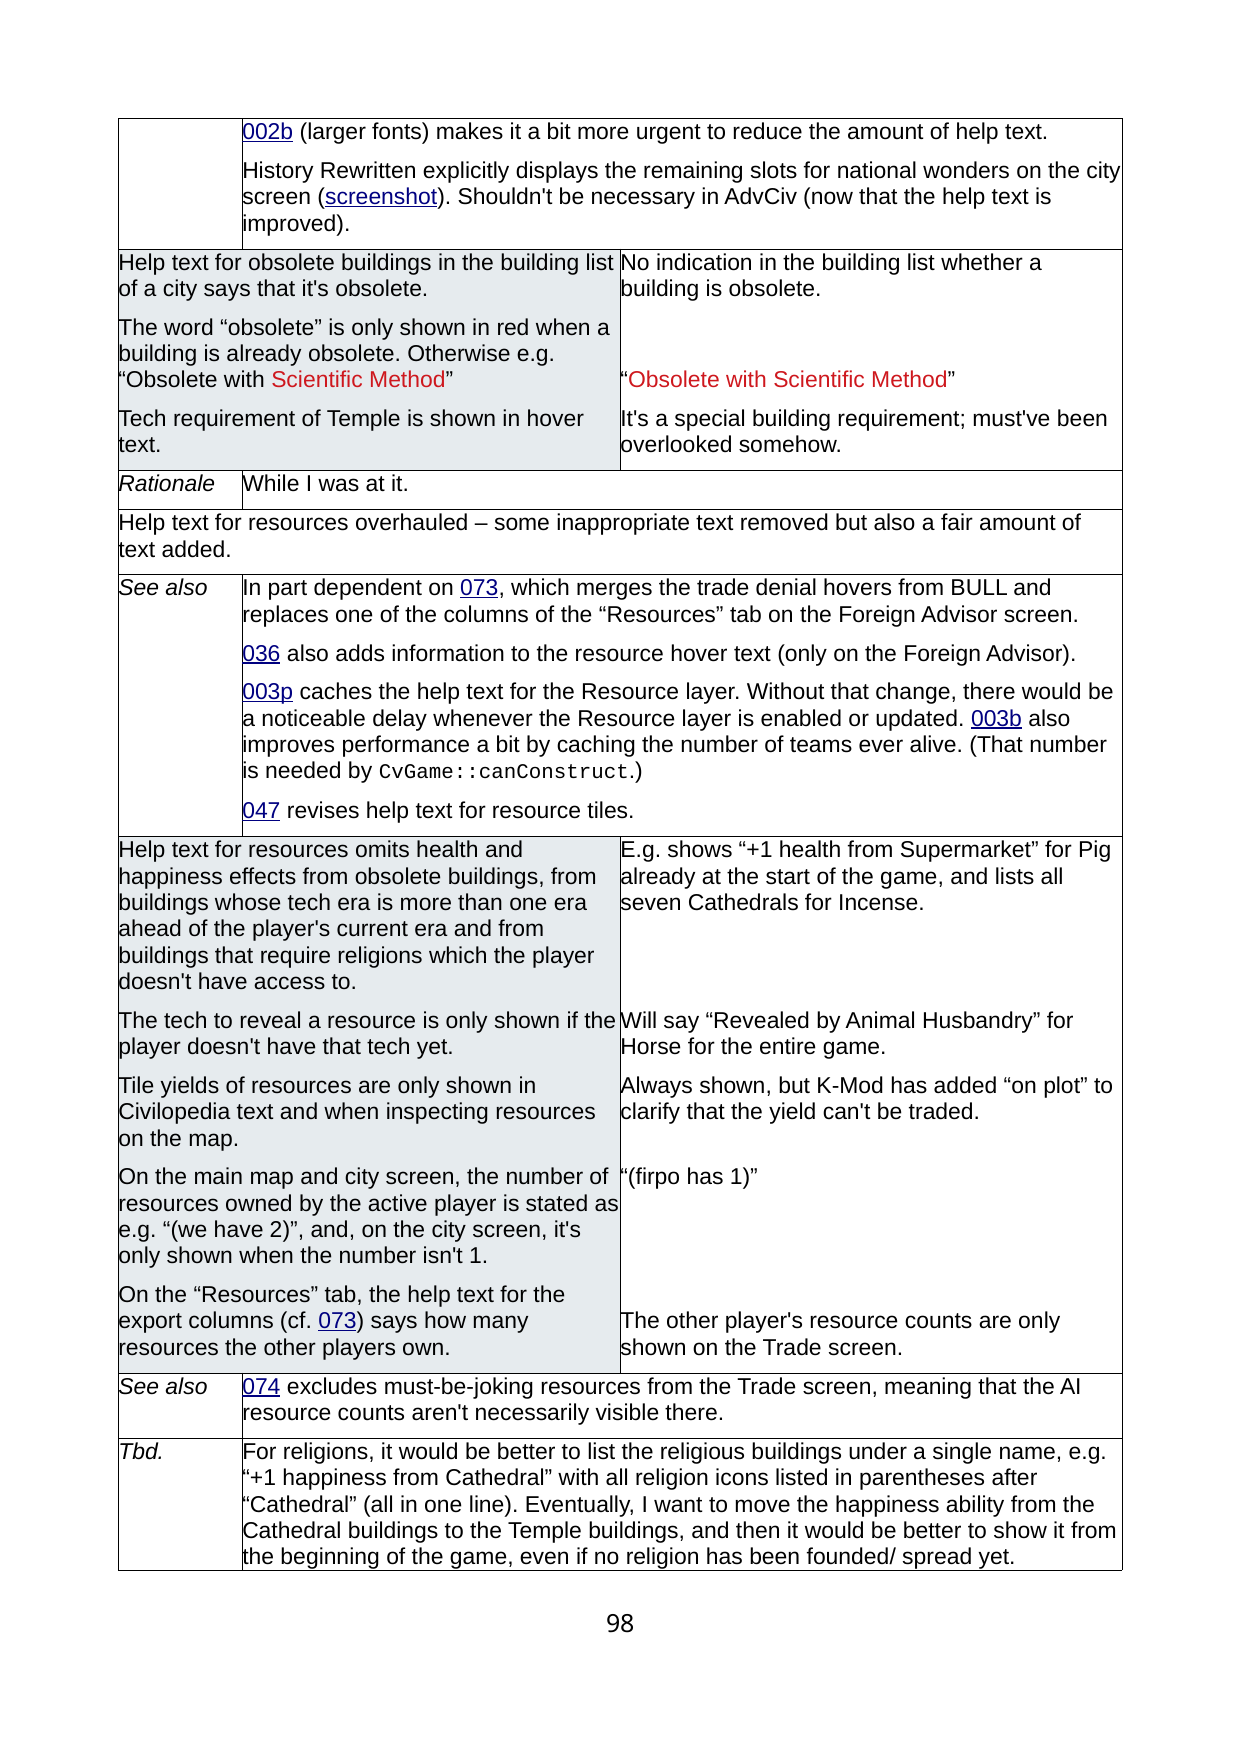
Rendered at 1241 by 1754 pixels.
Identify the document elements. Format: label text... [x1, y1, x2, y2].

table_cell While I was at it. [243, 471, 1122, 509]
table_cell Tbd. [119, 1439, 242, 1570]
table_cell Rationale [119, 471, 242, 509]
table_cell 002b (larger fonts) makes it a bit more urgent to reduce the amount of help text. History Rewritten explicitly displays the remaining slots for national wonders on the city screen (screenshot). Shouldn't be necessary in AdvCiv (now that the help text is improved). [243, 119, 1122, 248]
table_cell No indication in the building list whether a building is obsolete. “Obsolete with Scientific Method” It's a special building requirement; must've been overlooked somehow. [621, 250, 1122, 470]
table_cell E.g. shows “+1 health from Supermarket” for Pig already at the start of the game, and lists all seven Cathedrals for Incense. Will say “Revealed by Animal Husbandry” for Horse for the entire game. Always shown, but K-Mod has added “on plot” to clarify that the yield can't be traded. “(firpo has 1)” The other player's resource counts are only shown on the Trade screen. [621, 837, 1122, 1373]
table_cell In part dependent on 073, which merges the trade denial hovers from BULL and replaces one of the columns of the “Resources” tab on the Foreign Advisor screen. 036 also adds information to the resource hover text (only on the Foreign Advisor). 003p caches the help text for the Resource layer. Without that change, there would be a noticeable delay whenever the Resource layer is enabled or updated. 003b also improves performance a bit by caching the number of teams ever alive. (That number is needed by CvGame::canConstruct.) 047 revises help text for resource tiles. [243, 575, 1122, 836]
table_cell For religions, it would be better to list the religious buildings under a single name, e.g. “+1 happiness from Cathedral” with all religion icons listed in parentheses after “Cathedral” (all in one line). Eventually, I want to move the happiness ability from the Cathedral buildings to the Temple buildings, and then it would be better to show it from the beginning of the game, even if no religion has been founded/ spread yet. [243, 1439, 1122, 1570]
table_cell See also [119, 575, 242, 836]
table_cell [119, 119, 242, 248]
table_cell 074 excludes must-be-joking resources from the Trade screen, meaning that the AI resource counts aren't necessarily visible there. [243, 1374, 1122, 1438]
table_cell Help text for resources omits health and happiness effects from obsolete buildings, from buildings whose tech era is more than one era ahead of the player's current era and from buildings that require religions which the player doesn't have access to. The tech to reveal a resource is only shown if the player doesn't have that tech yet. Tile yields of resources are only shown in Civilopedia text and when inspecting resources on the map. On the main map and city screen, the number of resources owned by the active player is stated as e.g. “(we have 2)”, and, on the city screen, it's only shown when the number isn't 1. On the “Resources” tab, the help text for the export columns (cf. 073) says how many resources the other players own. [119, 837, 620, 1373]
table_cell See also [119, 1374, 242, 1438]
table_cell Help text for resources overhauled – some inappropriate text removed but also a fair amount of text added. [119, 510, 1122, 574]
table_cell Help text for obsolete buildings in the building list of a city says that it's obsolete. The word “obsolete” is only shown in red when a building is already obsolete. Otherwise e.g. “Obsolete with Scientific Method” Tech requirement of Temple is shown in hover text. [119, 250, 620, 470]
